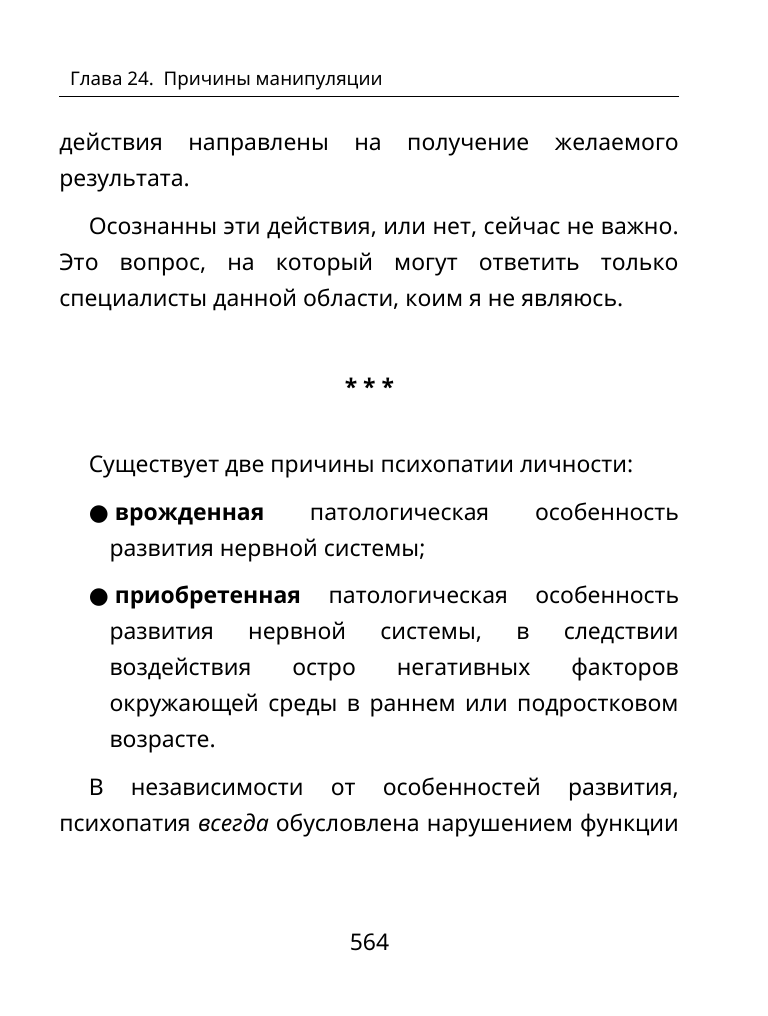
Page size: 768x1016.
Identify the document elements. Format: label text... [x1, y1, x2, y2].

subtitle * * * [59, 371, 679, 402]
text В независимости от особенностей развития, психопатия всегда обусловлена нарушением функции [59, 771, 679, 838]
list приобретенная патологическая особенность развития нервной системы, в следствии воздействия остро негативных факторов окружающей среды в раннем или подростковом возрасте. [88, 579, 679, 754]
text Существует две причины психопатии личности: [59, 448, 679, 479]
text действия направлены на получение желаемого результата. [59, 126, 679, 193]
list врожденная патологическая особенность развития нервной системы; [88, 496, 679, 563]
text Осознанны эти действия, или нет, сейчас не важно. Это вопрос, на который могут ответить только специалисты данной области, коим я не являюсь. [59, 210, 679, 313]
